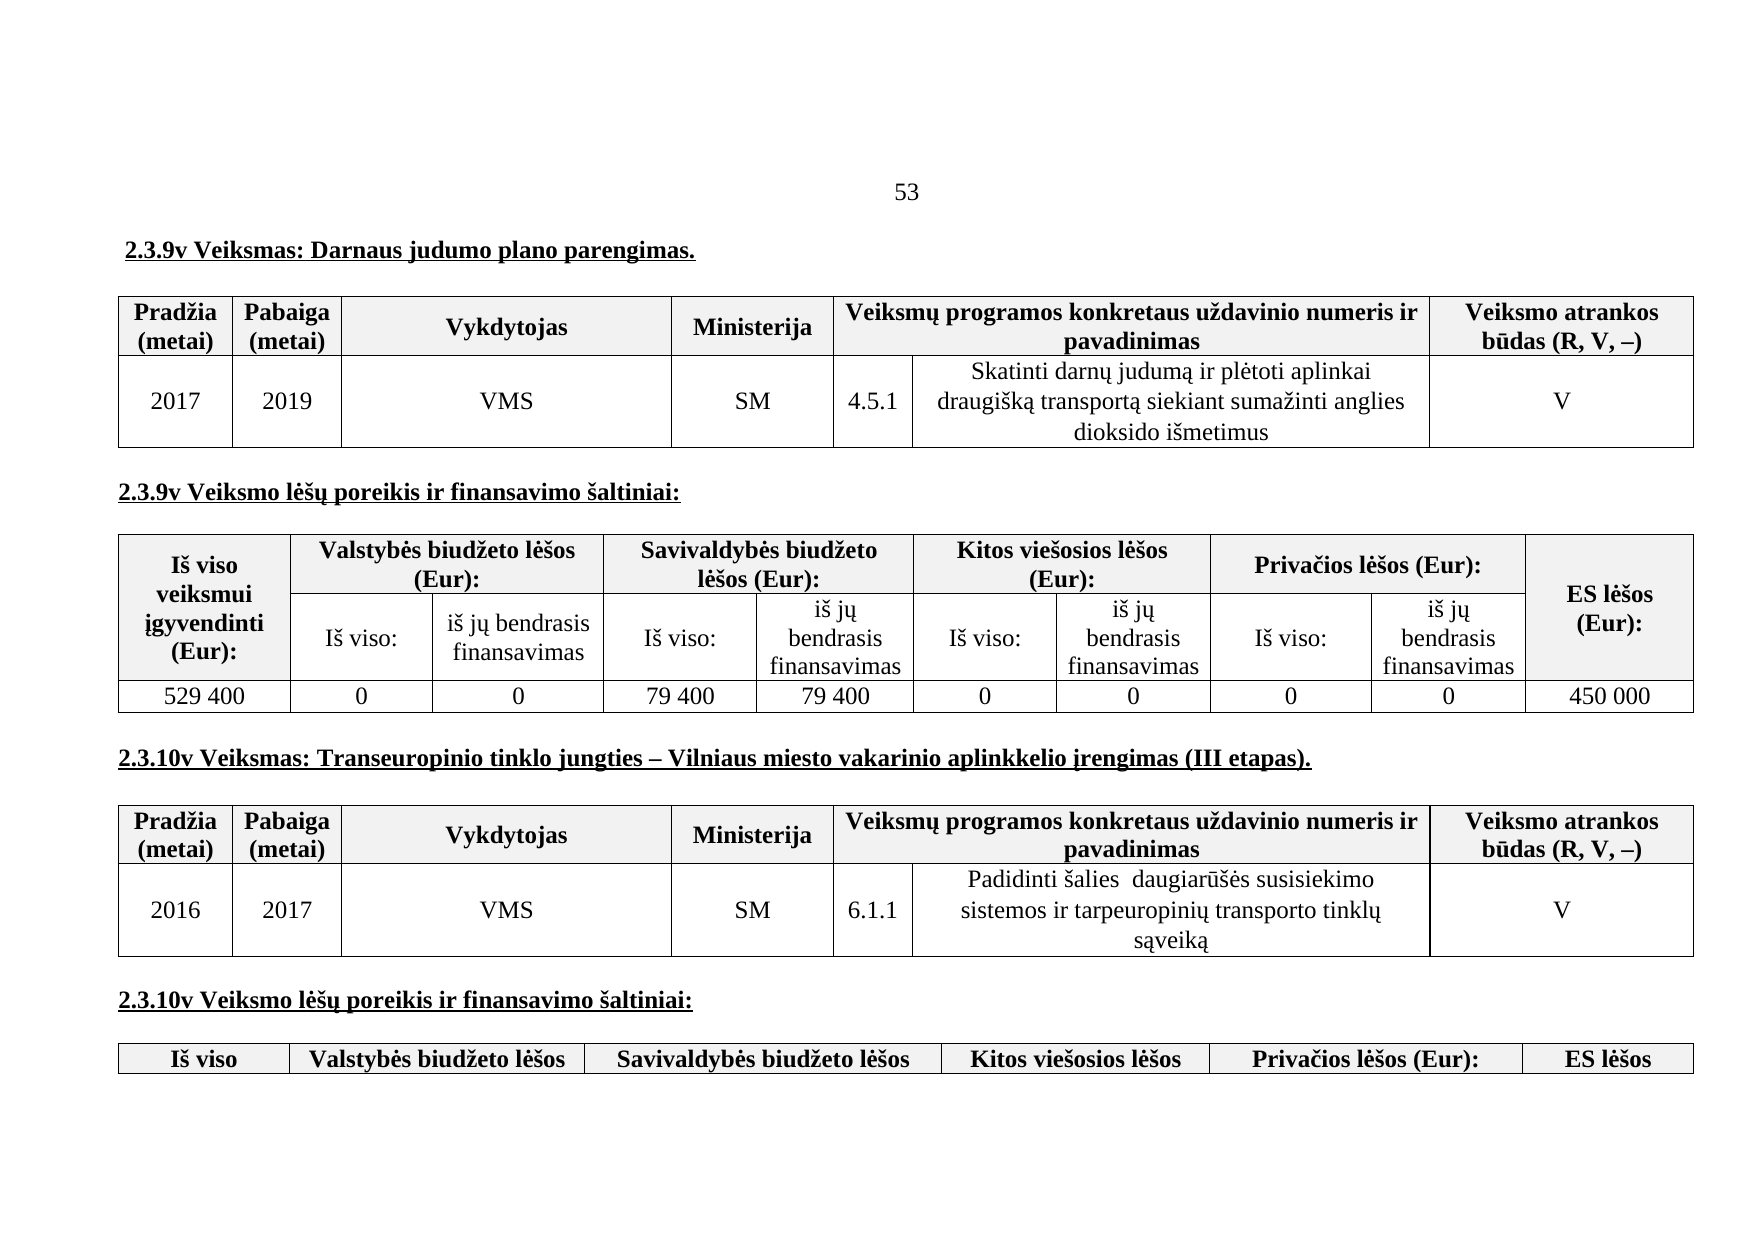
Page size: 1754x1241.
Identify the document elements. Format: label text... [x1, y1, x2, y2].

table_header Iš viso [119, 1044, 289, 1073]
table_cell Iš viso: [1211, 594, 1371, 680]
table_cell iš jų bendrasis finansavimas [433, 594, 603, 680]
table_header Veiksmo atrankos būdas (R, V, –) [1431, 806, 1693, 863]
table_cell 0 [1372, 681, 1525, 712]
table_cell iš jų bendrasis finansavimas [1372, 594, 1525, 680]
table_cell 0 [1057, 681, 1210, 712]
table_cell V [1430, 356, 1693, 447]
table_cell Skatinti darnų judumą ir plėtoti aplinkai draugišką transportą siekiant sumažinti anglies dioksido išmetimus [913, 356, 1429, 447]
table_cell SM [672, 356, 833, 447]
table_header Veiksmo atrankos būdas (R, V, –) [1430, 297, 1693, 355]
table_cell Iš viso: [604, 594, 756, 680]
table_header Valstybės biudžeto lėšos [290, 1044, 584, 1073]
table_cell 450 000 [1526, 681, 1693, 712]
table_cell 2016 [119, 864, 232, 956]
table_header Pabaiga (metai) [233, 297, 341, 355]
text 2.3.9v Veiksmo lėšų poreikis ir finansavimo šaltiniai: [118, 477, 1695, 506]
table_cell 2017 [233, 864, 341, 956]
table_cell VMS [342, 356, 671, 447]
table_header Iš viso veiksmui įgyvendinti (Eur): [119, 535, 290, 680]
table_header Pabaiga (metai) [233, 806, 341, 863]
table_header Valstybės biudžeto lėšos (Eur): [291, 535, 603, 593]
table_header Ministerija [672, 297, 833, 355]
table_cell 79 400 [604, 681, 756, 712]
table_cell VMS [342, 864, 671, 956]
table_cell iš jų bendrasis finansavimas [1057, 594, 1210, 680]
table_header Pradžia (metai) [119, 297, 232, 355]
table_header Kitos viešosios lėšos [942, 1044, 1209, 1073]
table_cell 79 400 [757, 681, 913, 712]
table_header Savivaldybės biudžeto lėšos (Eur): [604, 535, 913, 593]
table_header Kitos viešosios lėšos (Eur): [914, 535, 1210, 593]
table_header Ministerija [672, 806, 833, 863]
table_header Veiksmų programos konkretaus uždavinio numeris ir pavadinimas [834, 297, 1429, 355]
table_cell 529 400 [119, 681, 290, 712]
text 2.3.10v Veiksmas: Transeuropinio tinklo jungties – Vilniaus miesto vakarinio aplinkkelio įrengimas (III etapas). [118, 743, 1695, 772]
table_cell 0 [291, 681, 432, 712]
table_cell 2017 [119, 356, 232, 447]
table_cell iš jų bendrasis finansavimas [757, 594, 913, 680]
text 2.3.10v Veiksmo lėšų poreikis ir finansavimo šaltiniai: [118, 985, 1695, 1014]
table_cell V [1431, 864, 1693, 956]
table_header Veiksmų programos konkretaus uždavinio numeris ir pavadinimas [834, 806, 1429, 863]
table_header ES lėšos (Eur): [1526, 535, 1693, 680]
table_cell 0 [1211, 681, 1371, 712]
table_header ES lėšos [1523, 1044, 1693, 1073]
table_cell Iš viso: [291, 594, 432, 680]
table_cell Iš viso: [914, 594, 1056, 680]
table_header Privačios lėšos (Eur): [1211, 535, 1525, 593]
table_cell Padidinti šalies daugiarūšės susisiekimo sistemos ir tarpeuropinių transporto tinklų sąveiką [913, 864, 1429, 956]
table_cell SM [672, 864, 833, 956]
table_cell 4.5.1 [834, 356, 912, 447]
table_cell 2019 [233, 356, 341, 447]
text 2.3.9v Veiksmas: Darnaus judumo plano parengimas. [118, 235, 1695, 263]
table_header Savivaldybės biudžeto lėšos [585, 1044, 941, 1073]
table_header Vykdytojas [342, 297, 671, 355]
table_header Vykdytojas [342, 806, 671, 863]
table_header Privačios lėšos (Eur): [1210, 1044, 1522, 1073]
table_header Pradžia (metai) [119, 806, 232, 863]
table_cell 0 [914, 681, 1056, 712]
table_cell 6.1.1 [834, 864, 912, 956]
table_cell 0 [433, 681, 603, 712]
